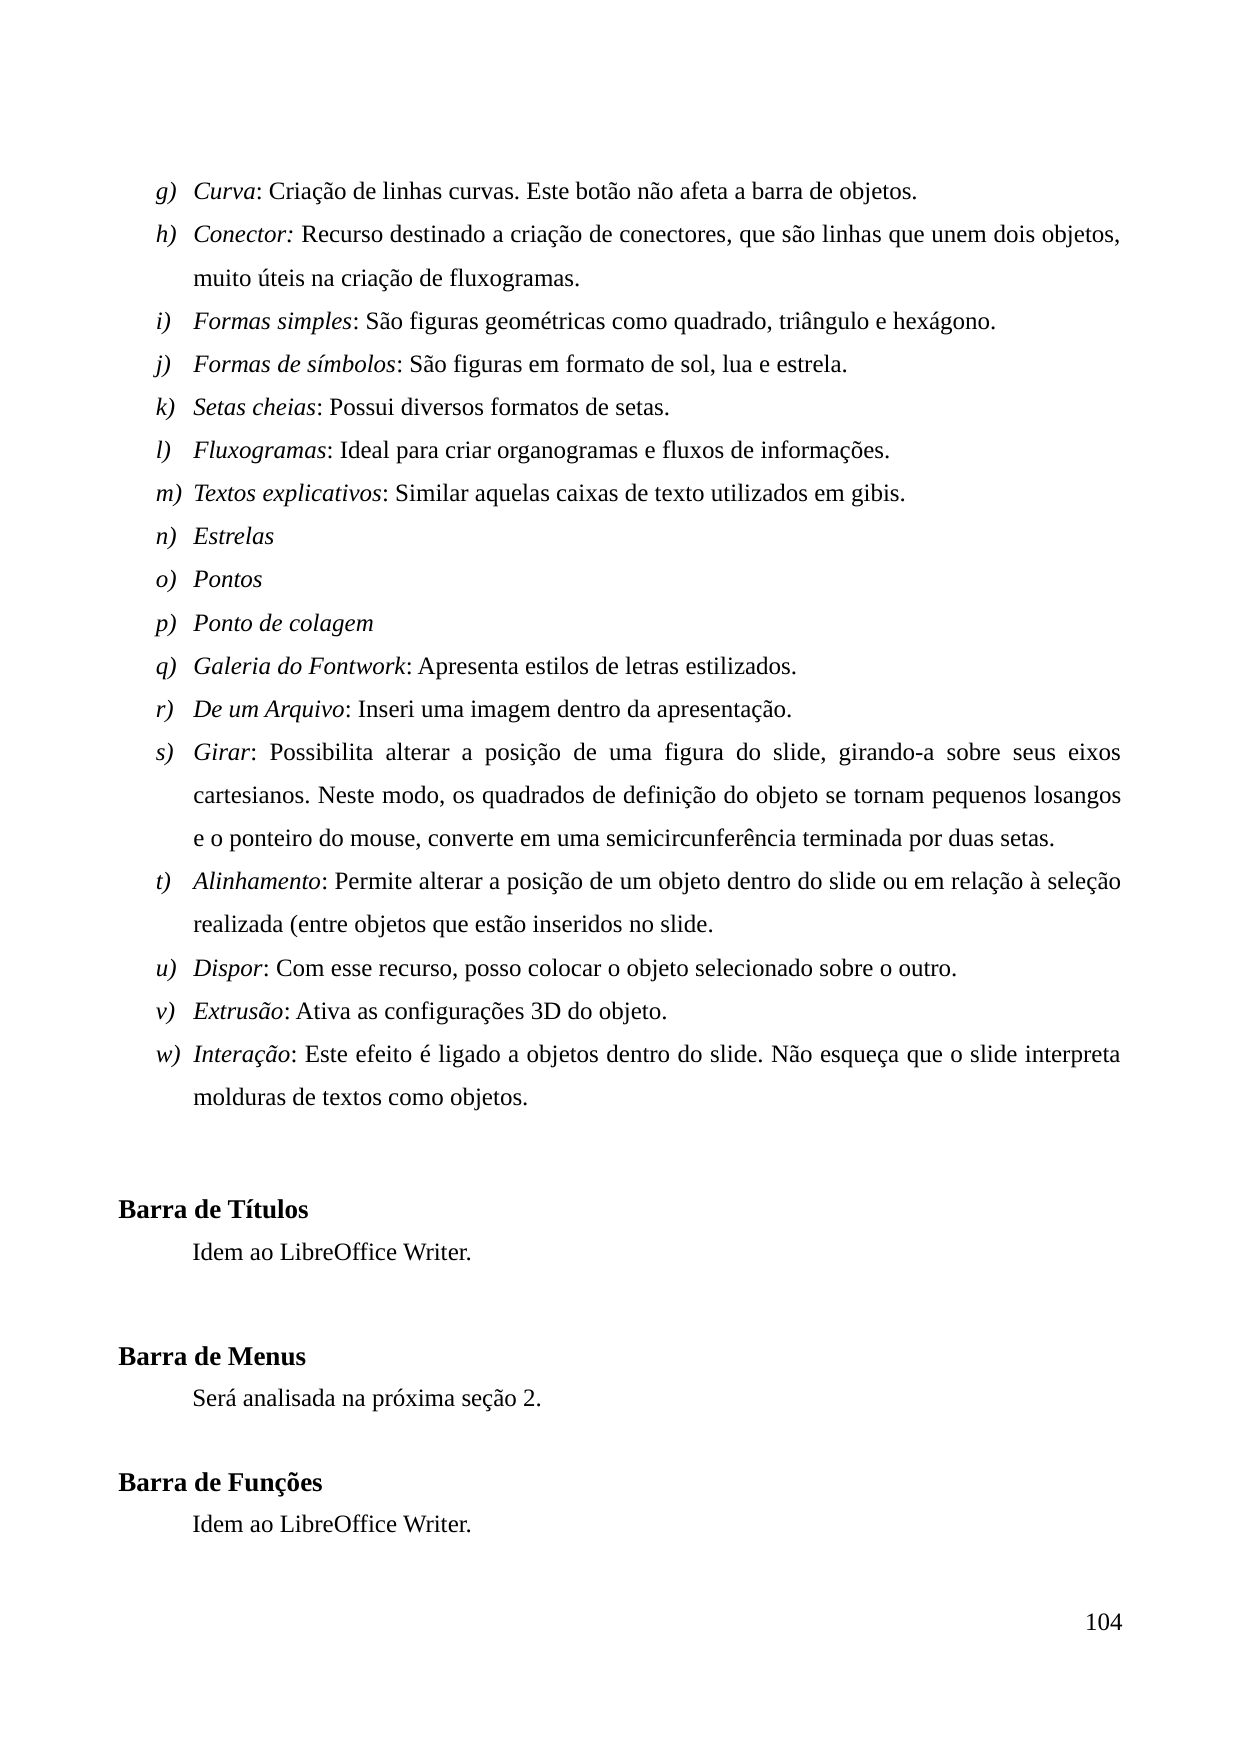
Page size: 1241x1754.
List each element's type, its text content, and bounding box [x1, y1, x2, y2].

list Galeria do Fontwork: Apresenta estilos de letras estilizados. [156, 651, 1122, 679]
text Será analisada na próxima seção 2. [118, 1383, 1122, 1412]
list Fluxogramas: Ideal para criar organogramas e fluxos de informações. [156, 435, 1122, 464]
list Girar: Possibilita alterar a posição de uma figura do slide, girando-a sobre seus eixos cartesianos. Neste modo, os quadrados de definição do objeto se tornam pequenos losangos e o ponteiro do mouse, converte em uma semicircunferência terminada por duas setas. [156, 737, 1122, 852]
list Ponto de colagem [156, 608, 1122, 636]
list Textos explicativos: Similar aquelas caixas de texto utilizados em gibis. [156, 478, 1122, 507]
list Curva: Criação de linhas curvas. Este botão não afeta a barra de objetos. [156, 176, 1122, 205]
list De um Arquivo: Inseri uma imagem dentro da apresentação. [156, 694, 1122, 723]
list Extrusão: Ativa as configurações 3D do objeto. [156, 996, 1122, 1024]
list Formas simples: São figuras geométricas como quadrado, triângulo e hexágono. [156, 306, 1122, 334]
list Dispor: Com esse recurso, posso colocar o objeto selecionado sobre o outro. [156, 953, 1122, 981]
list Conector: Recurso destinado a criação de conectores, que são linhas que unem dois objetos, muito úteis na criação de fluxogramas. [156, 219, 1122, 291]
list Estrelas [156, 521, 1122, 550]
subtitle Barra de Funções [118, 1466, 1122, 1497]
list Formas de símbolos: São figuras em formato de sol, lua e estrela. [156, 349, 1122, 378]
subtitle Barra de Menus [118, 1340, 1122, 1371]
list Setas cheias: Possui diversos formatos de setas. [156, 392, 1122, 421]
list Pontos [156, 564, 1122, 593]
list Alinhamento: Permite alterar a posição de um objeto dentro do slide ou em relação à seleção realizada (entre objetos que estão inseridos no slide. [156, 866, 1122, 938]
text Idem ao LibreOffice Writer. [118, 1509, 1122, 1538]
text Idem ao LibreOffice Writer. [118, 1237, 1122, 1266]
list Interação: Este efeito é ligado a objetos dentro do slide. Não esqueça que o slide interpreta molduras de textos como objetos. [156, 1039, 1122, 1111]
subtitle Barra de Títulos [118, 1193, 1122, 1224]
